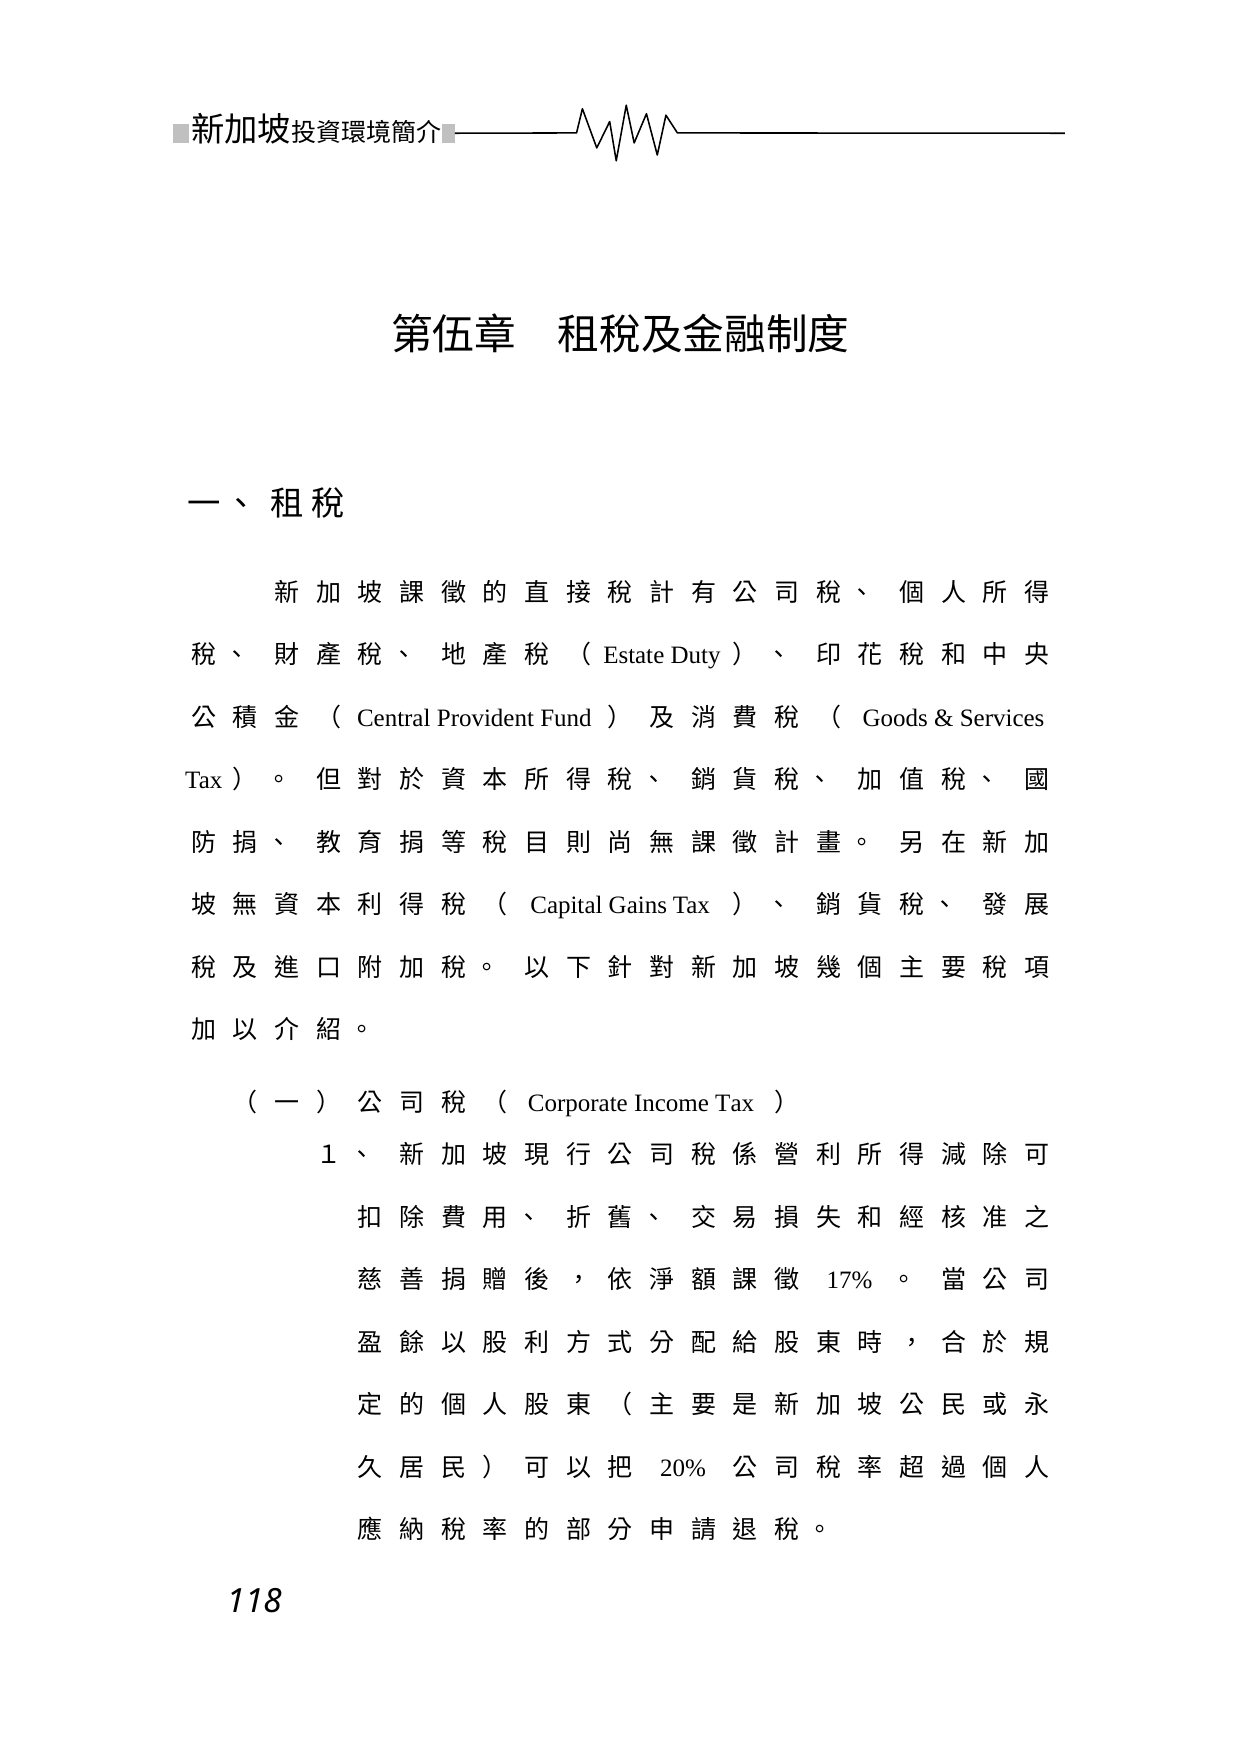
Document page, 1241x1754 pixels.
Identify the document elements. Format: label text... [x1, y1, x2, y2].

text 一、租稅 [183, 459, 1058, 522]
text 新加坡課徵的直接稅計有公司稅、個人所得稅、財產稅、地產稅（Estate Duty）、印花稅和中央公積金（Central Provident Fund）及消費稅（Goods & Services Tax）。但對於資本所得稅、銷貨稅、加值稅、國防捐、教育捐等稅目則尚無課徵計畫。另在新加坡無資本利得稅（Capital Gains Tax）、銷貨稅、發展稅及進口附加稅。以下針對新加坡幾個主要稅項加以介紹。 [183, 549, 1058, 1049]
text １、新加坡現行公司稅係營利所得減除可扣除費用、折舊、交易損失和經核准之慈善捐贈後，依淨額課徵17%。當公司盈餘以股利方式分配給股東時，合於規定的個人股東（主要是新加坡公民或永久居民）可以把20%公司稅率超過個人應納稅率的部分申請退稅。 [281, 1111, 1058, 1549]
text （一）公司稅（Corporate Income Tax） [207, 1049, 1058, 1111]
text 第伍章 租稅及金融制度 [183, 290, 1058, 352]
